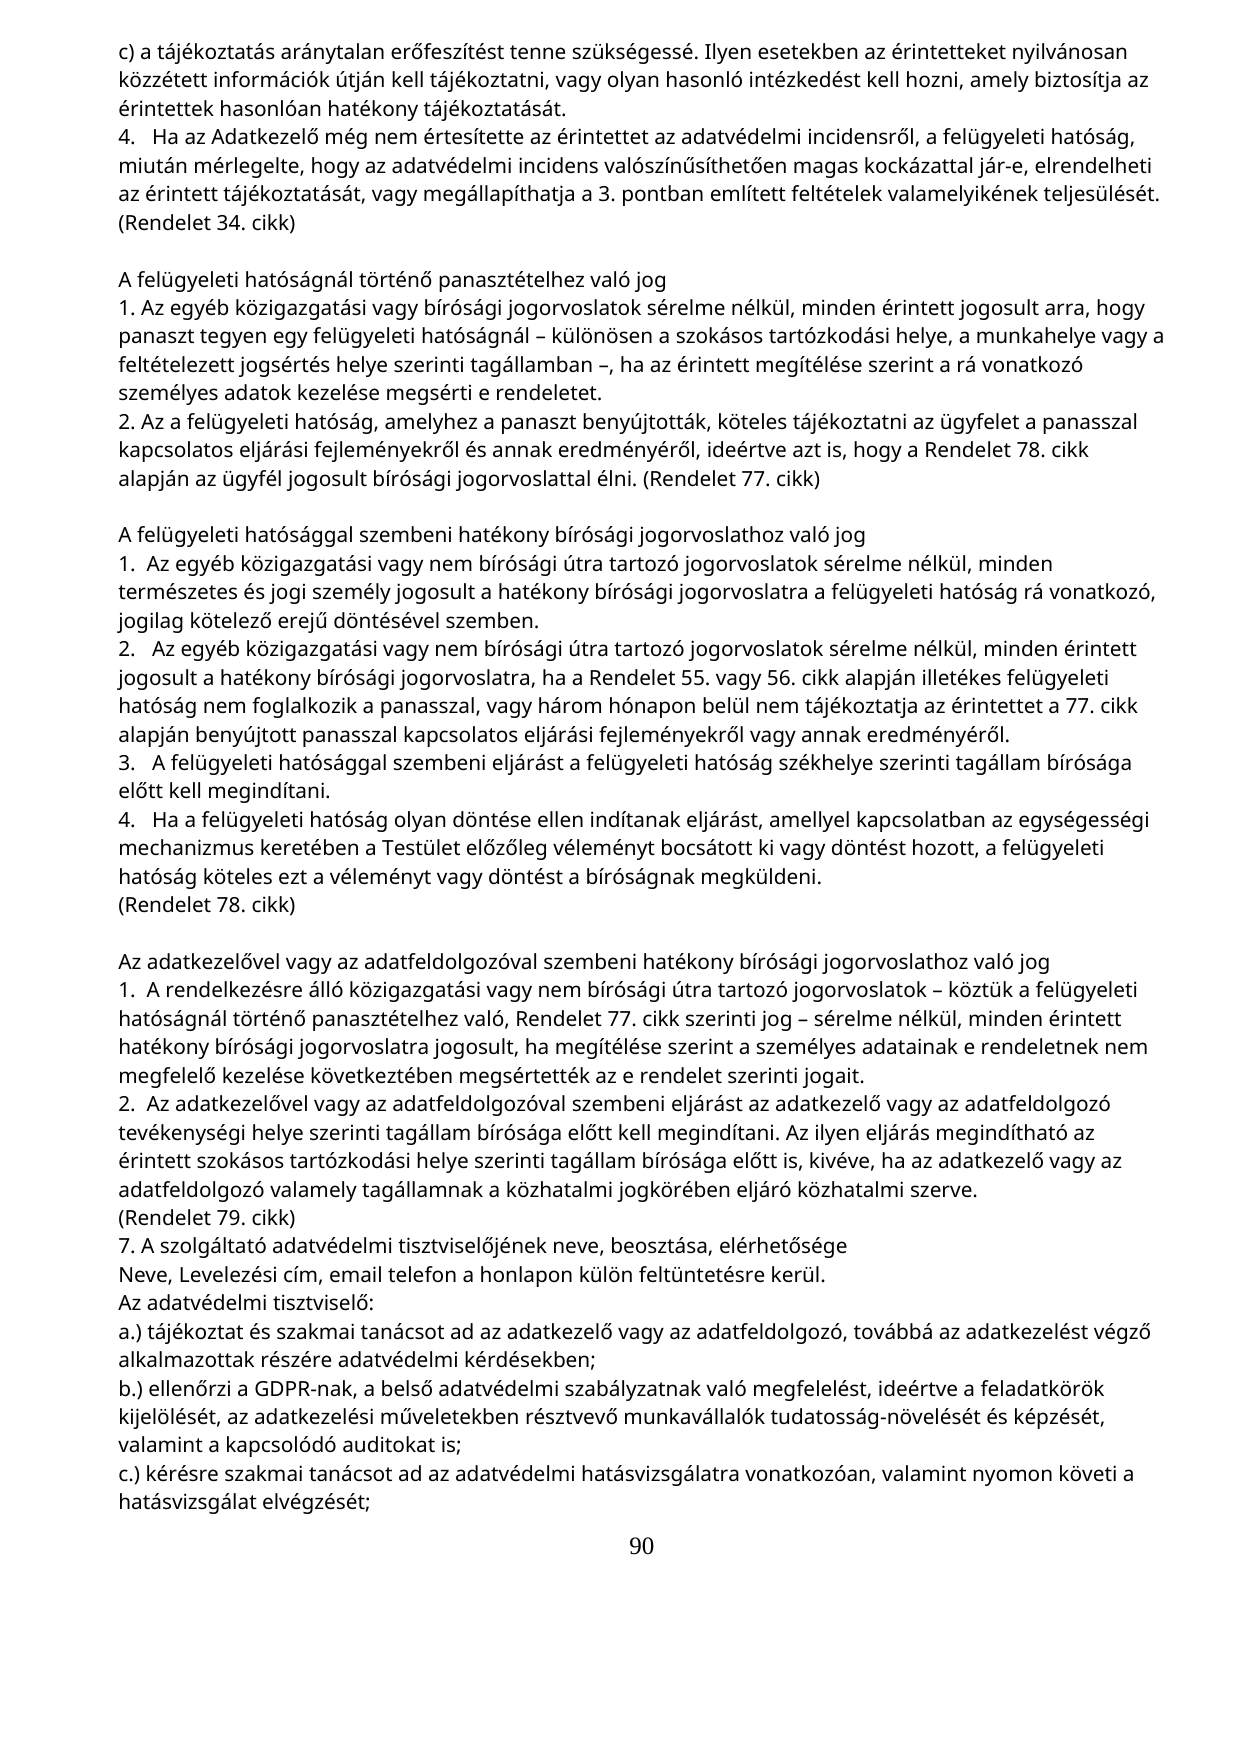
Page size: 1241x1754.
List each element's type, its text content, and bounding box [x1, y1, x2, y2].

text 1. A rendelkezésre álló közigazgatási vagy nem bírósági útra tartozó jogorvoslatok – köztük a felügyeleti hatóságnál történő panasztételhez való, Rendelet 77. cikk szerinti jog – sérelme nélkül, minden érintett hatékony bírósági jogorvoslatra jogosult, ha megítélése szerint a személyes adatainak e rendeletnek nem megfelelő kezelése következtében megsértették az e rendelet szerinti jogait. [118, 976, 1165, 1089]
text 1. Az egyéb közigazgatási vagy bírósági jogorvoslatok sérelme nélkül, minden érintett jogosult arra, hogy panaszt tegyen egy felügyeleti hatóságnál – különösen a szokásos tartózkodási helye, a munkahelye vagy a feltételezett jogsértés helye szerinti tagállamban –, ha az érintett megítélése szerint a rá vonatkozó személyes adatok kezelése megsérti e rendeletet. [118, 293, 1165, 407]
text 2. Az a felügyeleti hatóság, amelyhez a panaszt benyújtották, köteles tájékoztatni az ügyfelet a panasszal kapcsolatos eljárási fejleményekről és annak eredményéről, ideértve azt is, hogy a Rendelet 78. cikk alapján az ügyfél jogosult bírósági jogorvoslattal élni. (Rendelet 77. cikk) [118, 407, 1165, 492]
text a.) tájékoztat és szakmai tanácsot ad az adatkezelő vagy az adatfeldolgozó, továbbá az adatkezelést végző alkalmazottak részére adatvédelmi kérdésekben; [118, 1317, 1165, 1374]
text A felügyeleti hatóságnál történő panasztételhez való jog [118, 265, 1165, 293]
text 3. A felügyeleti hatósággal szembeni eljárást a felügyeleti hatóság székhelye szerinti tagállam bírósága előtt kell megindítani. [118, 748, 1165, 805]
text (Rendelet 79. cikk) [118, 1203, 1165, 1232]
text 4. Ha az Adatkezelő még nem értesítette az érintettet az adatvédelmi incidensről, a felügyeleti hatóság, miután mérlegelte, hogy az adatvédelmi incidens valószínűsíthetően magas kockázattal jár-e, elrendelheti az érintett tájékoztatását, vagy megállapíthatja a 3. pontban említett feltételek valamelyikének teljesülését. [118, 122, 1165, 208]
text A felügyeleti hatósággal szembeni hatékony bírósági jogorvoslathoz való jog [118, 521, 1165, 549]
text 4. Ha a felügyeleti hatóság olyan döntése ellen indítanak eljárást, amellyel kapcsolatban az egységességi mechanizmus keretében a Testület előzőleg véleményt bocsátott ki vagy döntést hozott, a felügyeleti hatóság köteles ezt a véleményt vagy döntést a bíróságnak megküldeni. [118, 805, 1165, 890]
text b.) ellenőrzi a GDPR-nak, a belső adatvédelmi szabályzatnak való megfelelést, ideértve a feladatkörök kijelölését, az adatkezelési műveletekben résztvevő munkavállalók tudatosság-növelését és képzését, valamint a kapcsolódó auditokat is; [118, 1374, 1165, 1459]
text Az adatkezelővel vagy az adatfeldolgozóval szembeni hatékony bírósági jogorvoslathoz való jog [118, 947, 1165, 976]
text 7. A szolgáltató adatvédelmi tisztviselőjének neve, beosztása, elérhetősége [118, 1232, 1165, 1260]
text Az adatvédelmi tisztviselő: [118, 1288, 1165, 1317]
text 1. Az egyéb közigazgatási vagy nem bírósági útra tartozó jogorvoslatok sérelme nélkül, minden természetes és jogi személy jogosult a hatékony bírósági jogorvoslatra a felügyeleti hatóság rá vonatkozó, jogilag kötelező erejű döntésével szemben. [118, 549, 1165, 634]
text (Rendelet 34. cikk) [118, 208, 1165, 236]
text 2. Az egyéb közigazgatási vagy nem bírósági útra tartozó jogorvoslatok sérelme nélkül, minden érintett jogosult a hatékony bírósági jogorvoslatra, ha a Rendelet 55. vagy 56. cikk alapján illetékes felügyeleti hatóság nem foglalkozik a panasszal, vagy három hónapon belül nem tájékoztatja az érintettet a 77. cikk alapján benyújtott panasszal kapcsolatos eljárási fejleményekről vagy annak eredményéről. [118, 634, 1165, 748]
text 2. Az adatkezelővel vagy az adatfeldolgozóval szembeni eljárást az adatkezelő vagy az adatfeldolgozó tevékenységi helye szerinti tagállam bírósága előtt kell megindítani. Az ilyen eljárás megindítható az érintett szokásos tartózkodási helye szerinti tagállam bírósága előtt is, kivéve, ha az adatkezelő vagy az adatfeldolgozó valamely tagállamnak a közhatalmi jogkörében eljáró közhatalmi szerve. [118, 1089, 1165, 1203]
text (Rendelet 78. cikk) [118, 890, 1165, 919]
text Neve, Levelezési cím, email telefon a honlapon külön feltüntetésre kerül. [118, 1260, 1165, 1288]
text c) a tájékoztatás aránytalan erőfeszítést tenne szükségessé. Ilyen esetekben az érintetteket nyilvánosan közzétett információk útján kell tájékoztatni, vagy olyan hasonló intézkedést kell hozni, amely biztosítja az érintettek hasonlóan hatékony tájékoztatását. [118, 37, 1165, 122]
text c.) kérésre szakmai tanácsot ad az adatvédelmi hatásvizsgálatra vonatkozóan, valamint nyomon követi a hatásvizsgálat elvégzését; [118, 1459, 1165, 1516]
